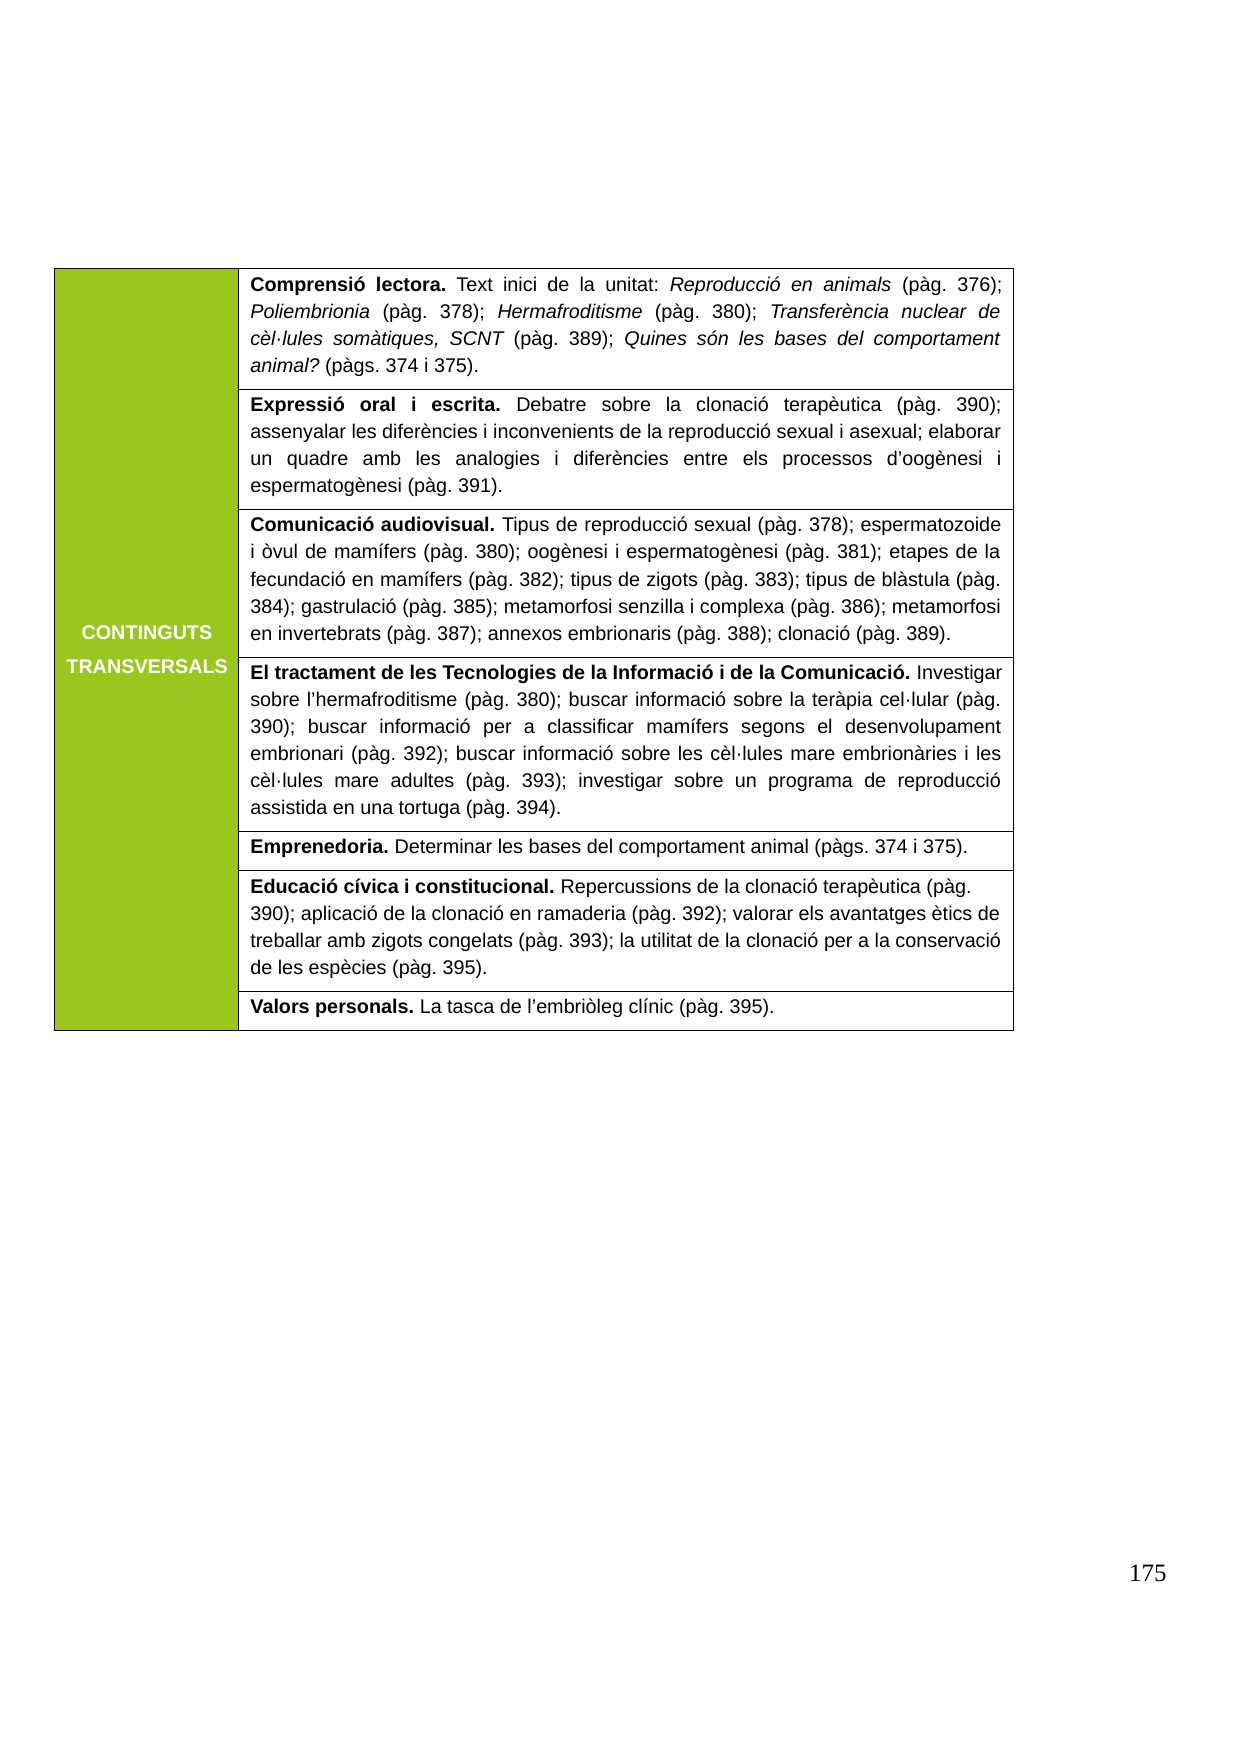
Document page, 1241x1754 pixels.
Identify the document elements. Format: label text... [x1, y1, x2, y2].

table_cell Expressió oral i escrita. Debatre sobre la clonació terapèutica (pàg. 390); assenyalar les diferències i inconvenients de la reproducció sexual i asexual; elaborar un quadre amb les analogies i diferències entre els processos d’oogènesi i espermatogènesi (pàg. 391). [239, 390, 1013, 509]
table_cell Educació cívica i constitucional. Repercussions de la clonació terapèutica (pàg. 390); aplicació de la clonació en ramaderia (pàg. 392); valorar els avantatges ètics de treballar amb zigots congelats (pàg. 393); la utilitat de la clonació per a la conservació de les espècies (pàg. 395). [239, 871, 1013, 991]
table_cell Valors personals. La tasca de l’embriòleg clínic (pàg. 395). [239, 992, 1013, 1030]
table_cell Comunicació audiovisual. Tipus de reproducció sexual (pàg. 378); espermatozoide i òvul de mamífers (pàg. 380); oogènesi i espermatogènesi (pàg. 381); etapes de la fecundació en mamífers (pàg. 382); tipus de zigots (pàg. 383); tipus de blàstula (pàg. 384); gastrulació (pàg. 385); metamorfosi senzilla i complexa (pàg. 386); metamorfosi en invertebrats (pàg. 387); annexos embrionaris (pàg. 388); clonació (pàg. 389). [239, 510, 1013, 657]
table_header Comprensió lectora. Text inici de la unitat: Reproducció en animals (pàg. 376); Poliembrionia (pàg. 378); Hermafroditisme (pàg. 380); Transferència nuclear de cèl·lules somàtiques, SCNT (pàg. 389); Quines són les bases del comportament animal? (pàgs. 374 i 375). [239, 269, 1013, 389]
table_cell El tractament de les Tecnologies de la Informació i de la Comunicació. Investigar sobre l’hermafroditisme (pàg. 380); buscar informació sobre la teràpia cel·lular (pàg. 390); buscar informació per a classificar mamífers segons el desenvolupament embrionari (pàg. 392); buscar informació sobre les cèl·lules mare embrionàries i les cèl·lules mare adultes (pàg. 393); investigar sobre un programa de reproducció assistida en una tortuga (pàg. 394). [239, 658, 1013, 831]
table_cell Emprenedoria. Determinar les bases del comportament animal (pàgs. 374 i 375). [239, 832, 1013, 870]
table_header CONTINGUTS TRANSVERSALS [55, 269, 238, 1030]
